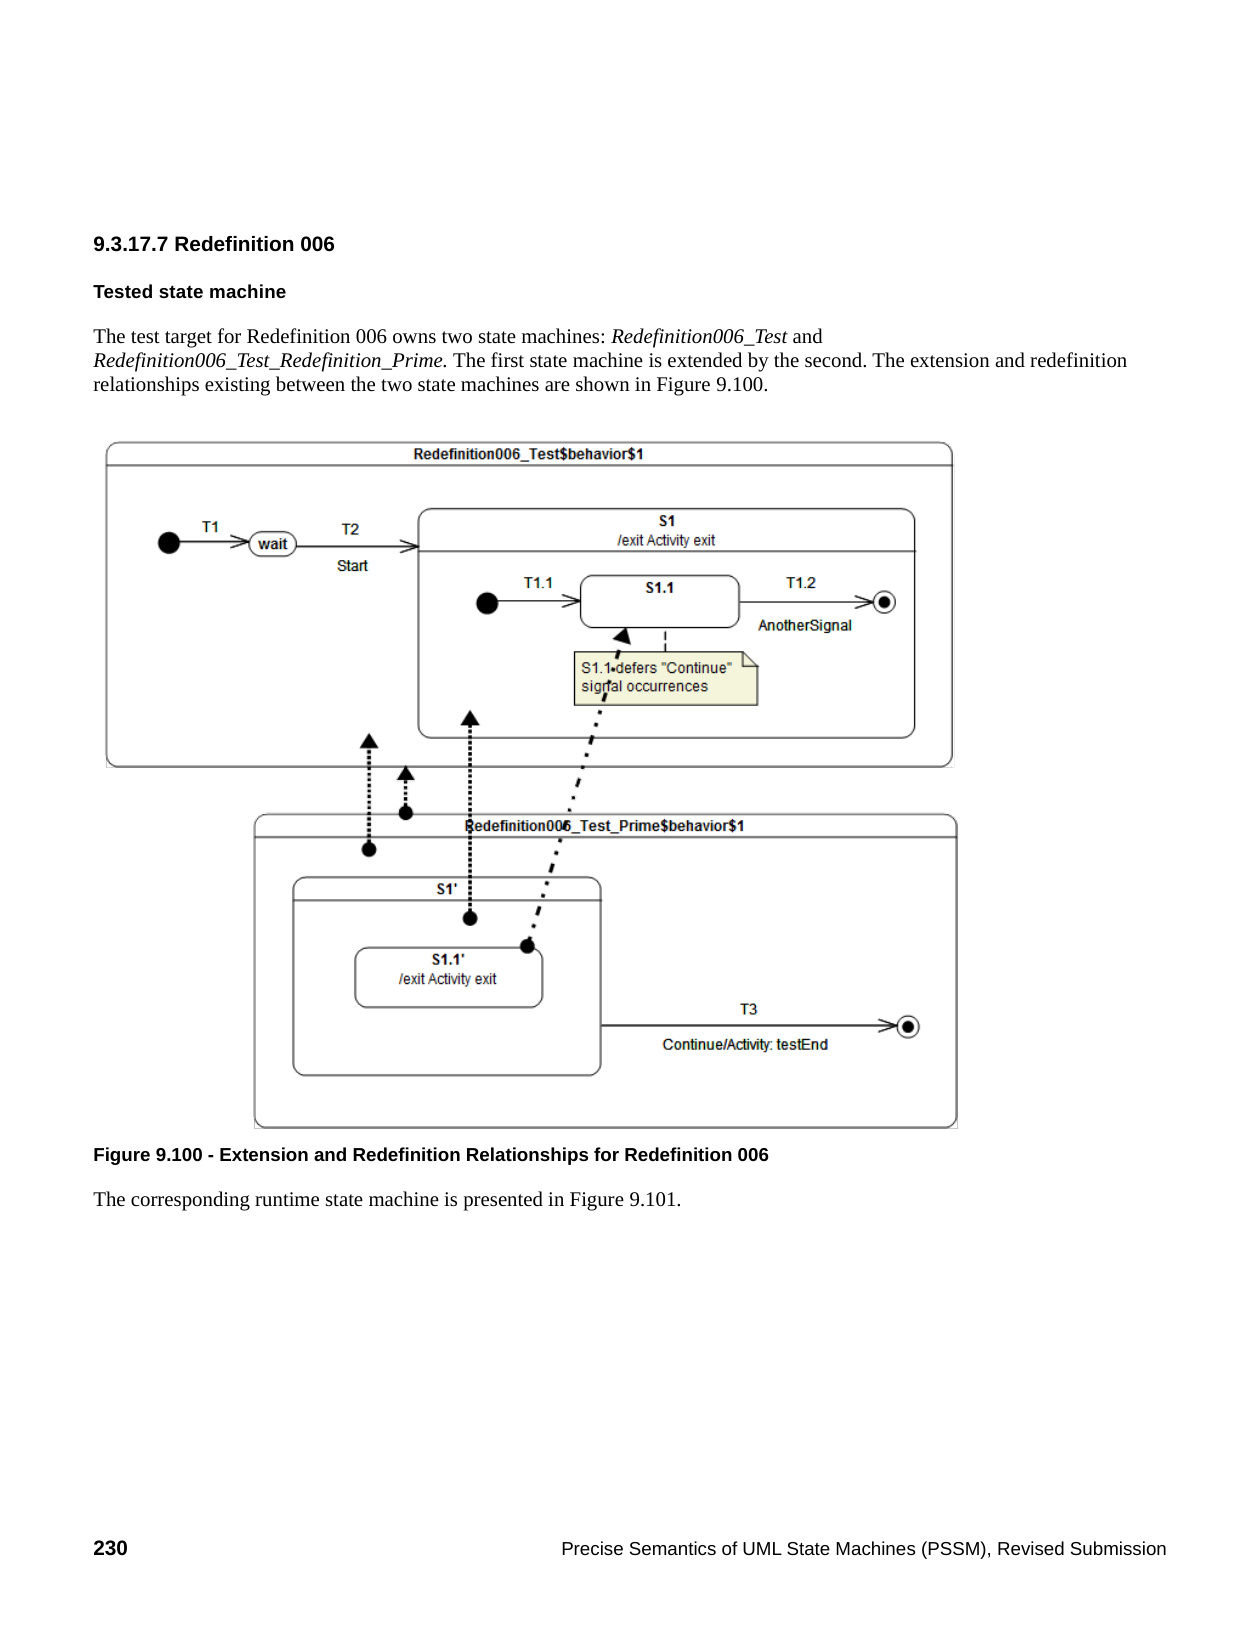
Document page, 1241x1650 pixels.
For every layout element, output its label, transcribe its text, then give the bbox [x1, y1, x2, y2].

subtitle Redefinition 006 [93, 231, 1164, 256]
text The corresponding runtime state machine is presented in Figure 9.101. [93, 1142, 1164, 1211]
text The test target for Redefinition 006 owns two state machines: Redefinition006_Test and Redefinition006_Test_Redefinition_Prime. The first state machine is extended by the second. The extension and redefinition relationships existing between the two state machines are shown in Figure 9.100. [93, 324, 1164, 396]
subtitle Tested state machine [93, 281, 1164, 303]
text Figure 9.100 - Extension and Redefinition Relationships for Redefinition 006 [93, 1141, 970, 1166]
picture [93, 429, 970, 1141]
